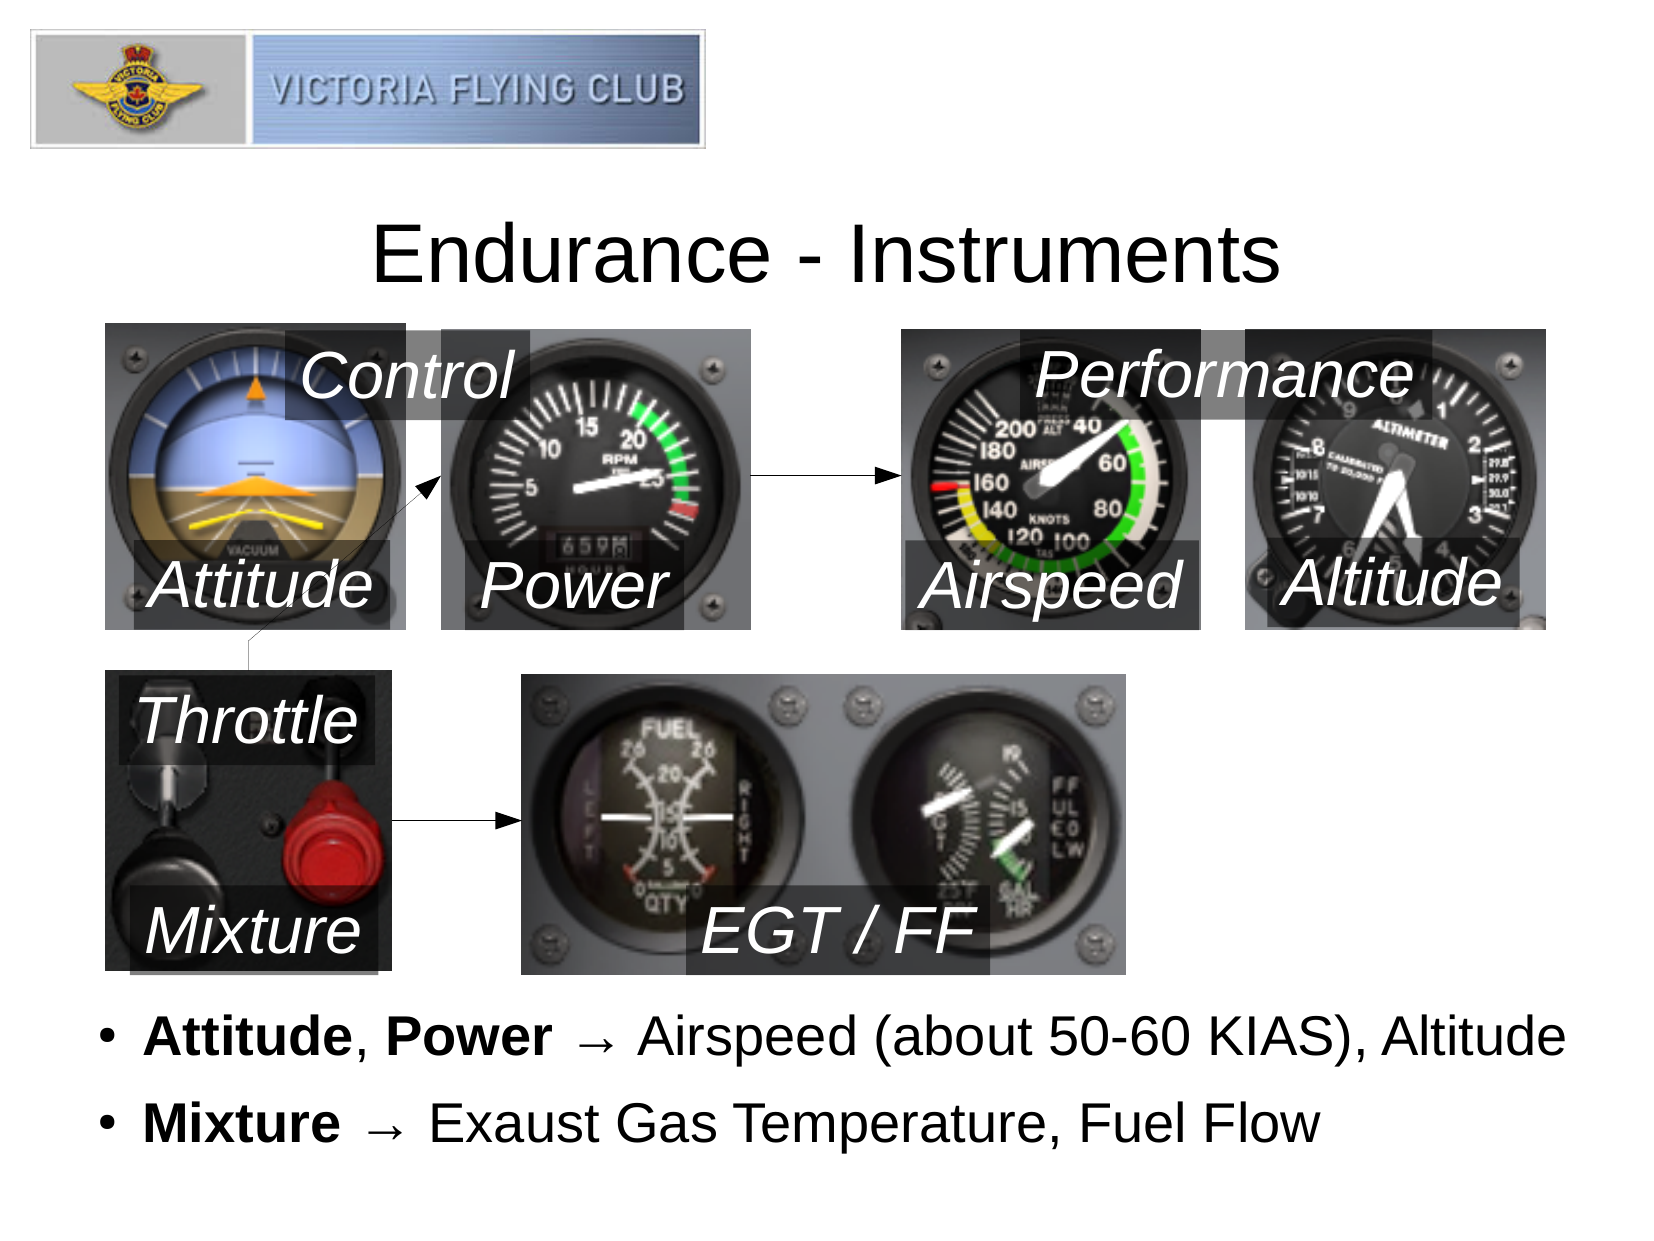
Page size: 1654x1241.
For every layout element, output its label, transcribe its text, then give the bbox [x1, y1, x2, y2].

picture [521, 674, 1126, 976]
picture [441, 329, 751, 631]
text_box Throttle [118, 675, 376, 766]
picture [1245, 329, 1546, 631]
picture [262, 507, 406, 631]
text_box Attitude [263, 540, 391, 630]
text_box Airspeed [905, 540, 1199, 631]
text_box Altitude [1267, 537, 1520, 628]
title Endurance - Instruments [82, 150, 1571, 358]
text_box Control [285, 330, 531, 421]
list Attitude, Power → Airspeed (about 50-60 KIAS), Altitude Mixture → Exaust Gas Temperature, Fuel Flow [82, 1005, 1571, 1201]
text_box Mixture [129, 885, 379, 976]
picture [105, 670, 392, 971]
text_box Power [465, 540, 685, 631]
text_box Performance [1020, 330, 1433, 420]
text_box EGT / FF [686, 885, 991, 976]
text_box Attitude [133, 540, 364, 630]
picture [901, 329, 1201, 631]
picture [30, 29, 706, 149]
picture [105, 323, 406, 631]
